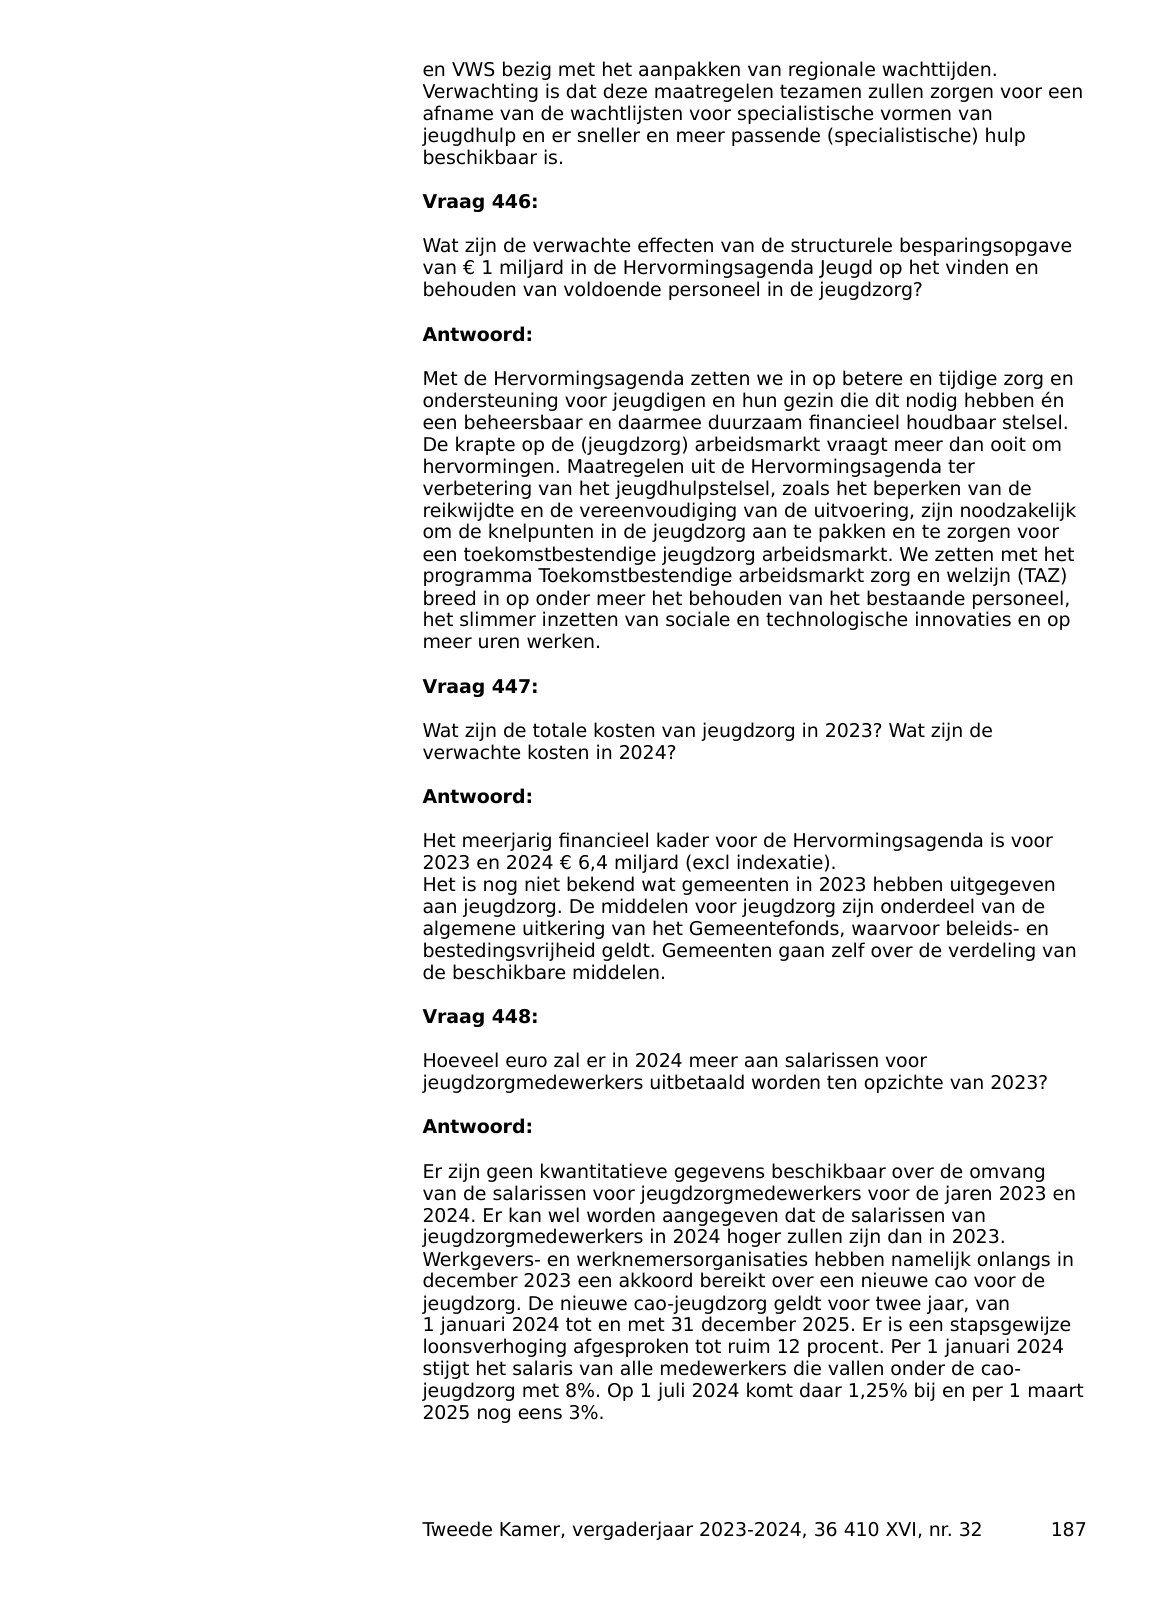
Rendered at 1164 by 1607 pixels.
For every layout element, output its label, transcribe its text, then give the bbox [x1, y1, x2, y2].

text Er zijn geen kwantitatieve gegevens beschikbaar over de omvang van de salarissen voor jeugdzorgmedewerkers voor de jaren 2023 en 2024. Er kan wel worden aangegeven dat de salarissen van jeugdzorgmedewerkers in 2024 hoger zullen zijn dan in 2023. Werkgevers- en werknemersorganisaties hebben namelijk onlangs in december 2023 een akkoord bereikt over een nieuwe cao voor de jeugdzorg. De nieuwe cao-jeugdzorg geldt voor twee jaar, van 1 januari 2024 tot en met 31 december 2025. Er is een stapsgewijze loonsverhoging afgesproken tot ruim 12 procent. Per 1 januari 2024 stijgt het salaris van alle medewerkers die vallen onder de cao-jeugdzorg met 8%. Op 1 juli 2024 komt daar 1,25% bij en per 1 maart 2025 nog eens 3%. [422, 1161, 1087, 1424]
text Hoeveel euro zal er in 2024 meer aan salarissen voor jeugdzorgmedewerkers uitbetaald worden ten opzichte van 2023? [422, 1050, 1087, 1094]
subtitle Vraag 447: [422, 676, 1087, 697]
text Het is nog niet bekend wat gemeenten in 2023 hebben uitgegeven aan jeugdzorg. De middelen voor jeugdzorg zijn onderdeel van de algemene uitkering van het Gemeentefonds, waarvoor beleids- en bestedingsvrijheid geldt. Gemeenten gaan zelf over de verdeling van de beschikbare middelen. [422, 874, 1087, 984]
text en VWS bezig met het aanpakken van regionale wachttijden. Verwachting is dat deze maatregelen tezamen zullen zorgen voor een afname van de wachtlijsten voor specialistische vormen van jeugdhulp en er sneller en meer passende (specialistische) hulp beschikbaar is. [422, 59, 1087, 169]
subtitle Antwoord: [422, 323, 1087, 345]
subtitle Vraag 446: [422, 191, 1087, 213]
subtitle Antwoord: [422, 1116, 1087, 1138]
text Wat zijn de totale kosten van jeugdzorg in 2023? Wat zijn de verwachte kosten in 2024? [422, 720, 1087, 764]
text Het meerjarig financieel kader voor de Hervormingsagenda is voor 2023 en 2024 € 6,4 miljard (excl indexatie). [422, 830, 1087, 874]
subtitle Vraag 448: [422, 1006, 1087, 1028]
subtitle Antwoord: [422, 786, 1087, 808]
text Met de Hervormingsagenda zetten we in op betere en tijdige zorg en ondersteuning voor jeugdigen en hun gezin die dit nodig hebben én een beheersbaar en daarmee duurzaam financieel houdbaar stelsel. De krapte op de (jeugdzorg) arbeidsmarkt vraagt meer dan ooit om hervormingen. Maatregelen uit de Hervormingsagenda ter verbetering van het jeugdhulpstelsel, zoals het beperken van de reikwijdte en de vereenvoudiging van de uitvoering, zijn noodzakelijk om de knelpunten in de jeugdzorg aan te pakken en te zorgen voor een toekomstbestendige jeugdzorg arbeidsmarkt. We zetten met het programma Toekomstbestendige arbeidsmarkt zorg en welzijn (TAZ) breed in op onder meer het behouden van het bestaande personeel, het slimmer inzetten van sociale en technologische innovaties en op meer uren werken. [422, 368, 1087, 653]
text Wat zijn de verwachte effecten van de structurele besparingsopgave van € 1 miljard in de Hervormingsagenda Jeugd op het vinden en behouden van voldoende personeel in de jeugdzorg? [422, 235, 1087, 301]
